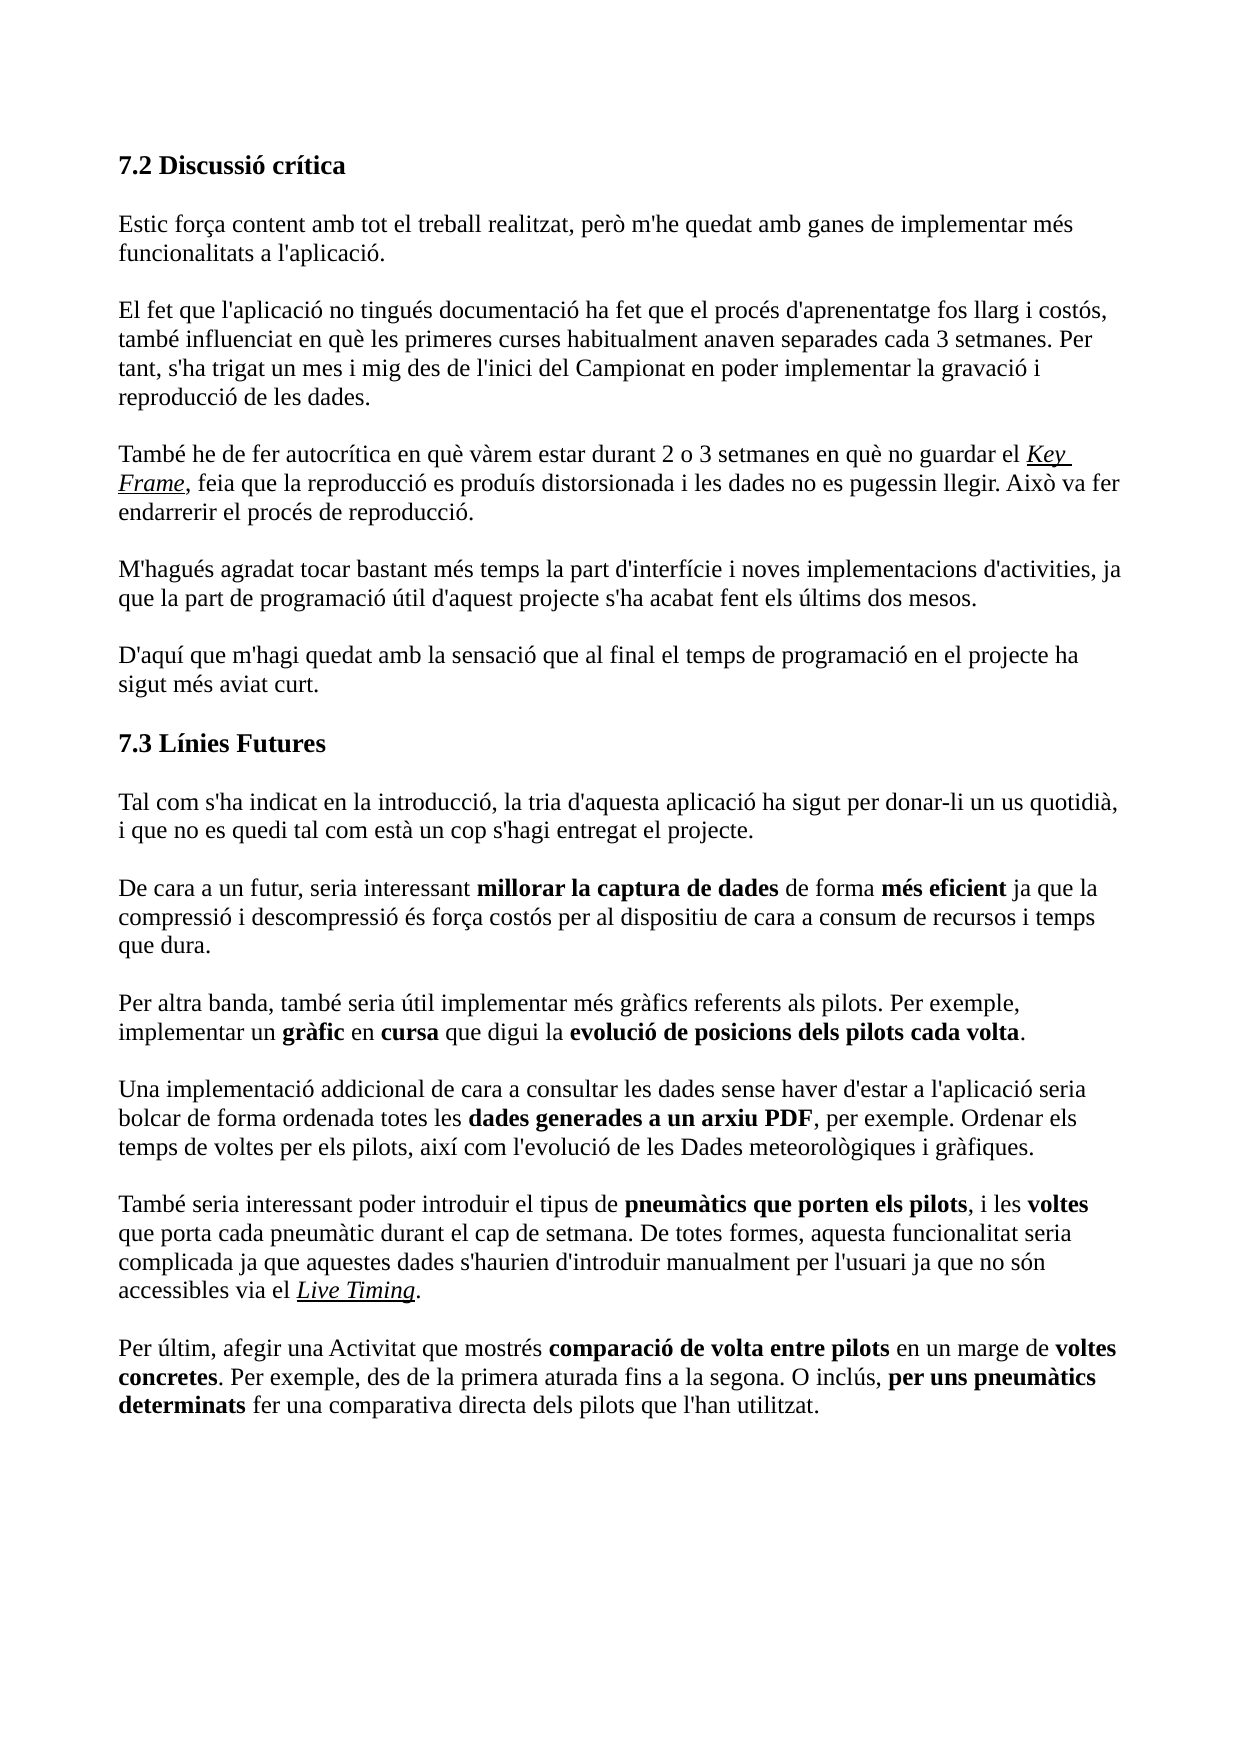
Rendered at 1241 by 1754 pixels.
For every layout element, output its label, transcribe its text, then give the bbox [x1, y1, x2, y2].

text També he de fer autocrítica en què vàrem estar durant 2 o 3 setmanes en què no guardar el Key Frame, feia que la reproducció es produís distorsionada i les dades no es pugessin llegir. Això va fer endarrerir el procés de reproducció. [118, 439, 1122, 525]
text El fet que l'aplicació no tingués documentació ha fet que el procés d'aprenentatge fos llarg i costós, també influenciat en què les primeres curses habitualment anaven separades cada 3 setmanes. Per tant, s'ha trigat un mes i mig des de l'inici del Campionat en poder implementar la gravació i reproducció de les dades. [118, 295, 1122, 410]
text 7.2 Discussió crítica [118, 149, 1122, 180]
text De cara a un futur, seria interessant millorar la captura de dades de forma més eficient ja que la compressió i descompressió és força costós per al dispositiu de cara a consum de recursos i temps que dura. [118, 873, 1122, 959]
text Per últim, afegir una Activitat que mostrés comparació de volta entre pilots en un marge de voltes concretes. Per exemple, des de la primera aturada fins a la segona. O inclús, per uns pneumàtics determinats fer una comparativa directa dels pilots que l'han utilitzat. [118, 1333, 1122, 1419]
text D'aquí que m'hagi quedat amb la sensació que al final el temps de programació en el projecte ha sigut més aviat curt. [118, 640, 1122, 698]
text Tal com s'ha indicat en la introducció, la tria d'aquesta aplicació ha sigut per donar-li un us quotidià, i que no es quedi tal com està un cop s'hagi entregat el projecte. [118, 787, 1122, 844]
text També seria interessant poder introduir el tipus de pneumàtics que porten els pilots, i les voltes que porta cada pneumàtic durant el cap de setmana. De totes formes, aquesta funcionalitat seria complicada ja que aquestes dades s'haurien d'introduir manualment per l'usuari ja que no són accessibles via el Live Timing. [118, 1189, 1122, 1304]
text Per altra banda, també seria útil implementar més gràfics referents als pilots. Per exemple, implementar un gràfic en cursa que digui la evolució de posicions dels pilots cada volta. [118, 988, 1122, 1045]
text 7.3 Línies Futures [118, 727, 1122, 758]
text Una implementació addicional de cara a consultar les dades sense haver d'estar a l'aplicació seria bolcar de forma ordenada totes les dades generades a un arxiu PDF, per exemple. Ordenar els temps de voltes per els pilots, així com l'evolució de les Dades meteorològiques i gràfiques. [118, 1074, 1122, 1160]
text M'hagués agradat tocar bastant més temps la part d'interfície i noves implementacions d'activities, ja que la part de programació útil d'aquest projecte s'ha acabat fent els últims dos mesos. [118, 554, 1122, 612]
text Estic força content amb tot el treball realitzat, però m'he quedat amb ganes de implementar més funcionalitats a l'aplicació. [118, 209, 1122, 267]
